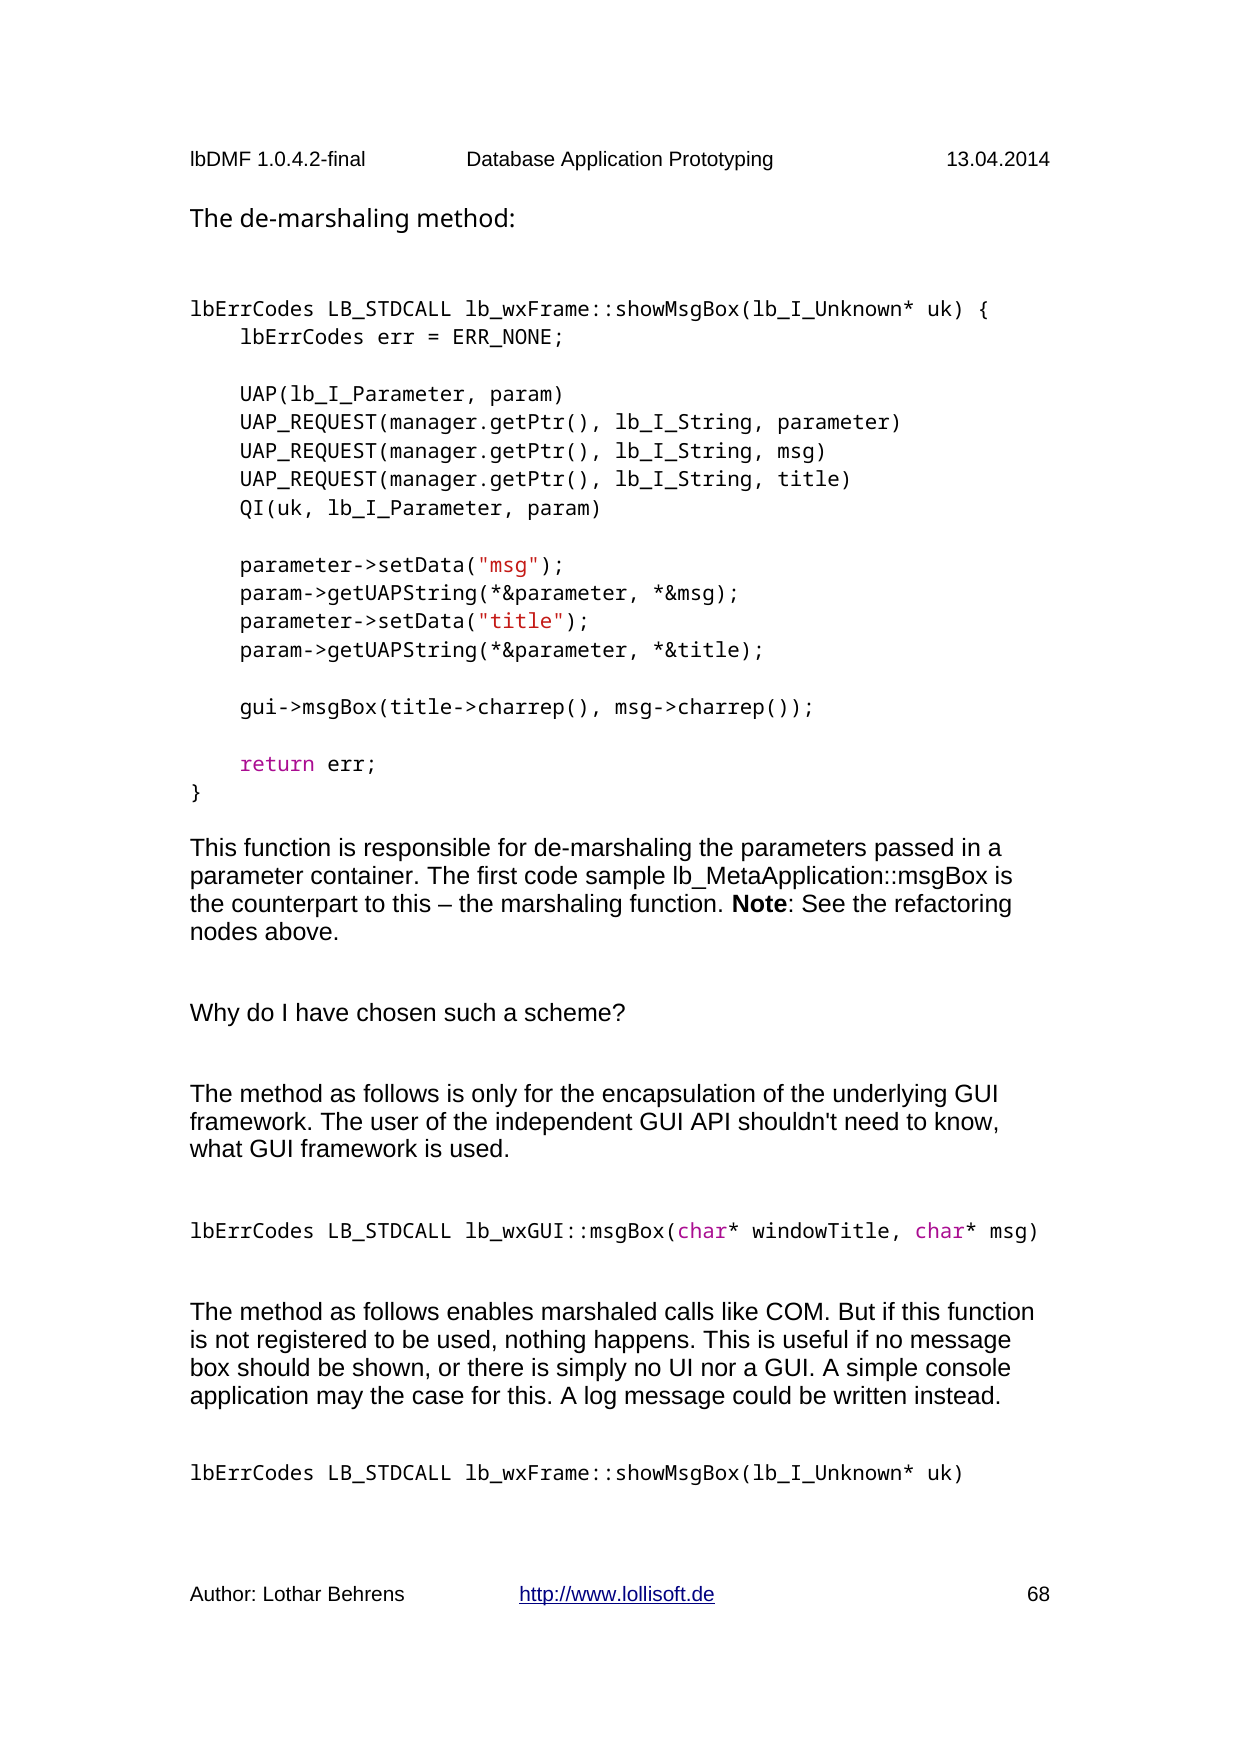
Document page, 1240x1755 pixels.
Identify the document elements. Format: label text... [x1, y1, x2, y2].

text param->getUAPString(*&parameter, *&title); [189, 635, 1050, 663]
text The method as follows is only for the encapsulation of the underlying GUI framework. The user of the independent GUI API shouldn't need to know, what GUI framework is used. [189, 1079, 1050, 1163]
text The de-marshaling method: [189, 201, 1050, 235]
text UAP_REQUEST(manager.getPtr(), lb_I_String, parameter) [189, 407, 1050, 436]
text lbErrCodes LB_STDCALL lb_wxFrame::showMsgBox(lb_I_Unknown* uk) { [189, 294, 1050, 322]
text } [189, 777, 1050, 806]
text UAP_REQUEST(manager.getPtr(), lb_I_String, title) [189, 464, 1050, 493]
text parameter->setData("msg"); [189, 550, 1050, 578]
text lbErrCodes LB_STDCALL lb_wxFrame::showMsgBox(lb_I_Unknown* uk) [189, 1458, 1050, 1486]
text This function is responsible for de-marshaling the parameters passed in a parameter container. The first code sample lb_MetaApplication::msgBox is the counterpart to this – the marshaling function. Note: See the refactoring nodes above. [189, 834, 1050, 946]
text gui->msgBox(title->charrep(), msg->charrep()); [189, 692, 1050, 720]
text return err; [189, 749, 1050, 777]
text lbErrCodes LB_STDCALL lb_wxGUI::msgBox(char* windowTitle, char* msg) [189, 1216, 1050, 1244]
text The method as follows enables marshaled calls like COM. But if this function is not registered to be used, nothing happens. This is useful if no message box should be shown, or there is simply no UI nor a GUI. A simple console application may the case for this. A log message could be written instead. [189, 1298, 1050, 1410]
text lbErrCodes err = ERR_NONE; [189, 322, 1050, 351]
text UAP_REQUEST(manager.getPtr(), lb_I_String, msg) [189, 436, 1050, 464]
text param->getUAPString(*&parameter, *&msg); [189, 578, 1050, 607]
text parameter->setData("title"); [189, 607, 1050, 635]
text UAP(lb_I_Parameter, param) [189, 379, 1050, 407]
text Why do I have chosen such a scheme? [189, 999, 1050, 1027]
text QI(uk, lb_I_Parameter, param) [189, 493, 1050, 521]
